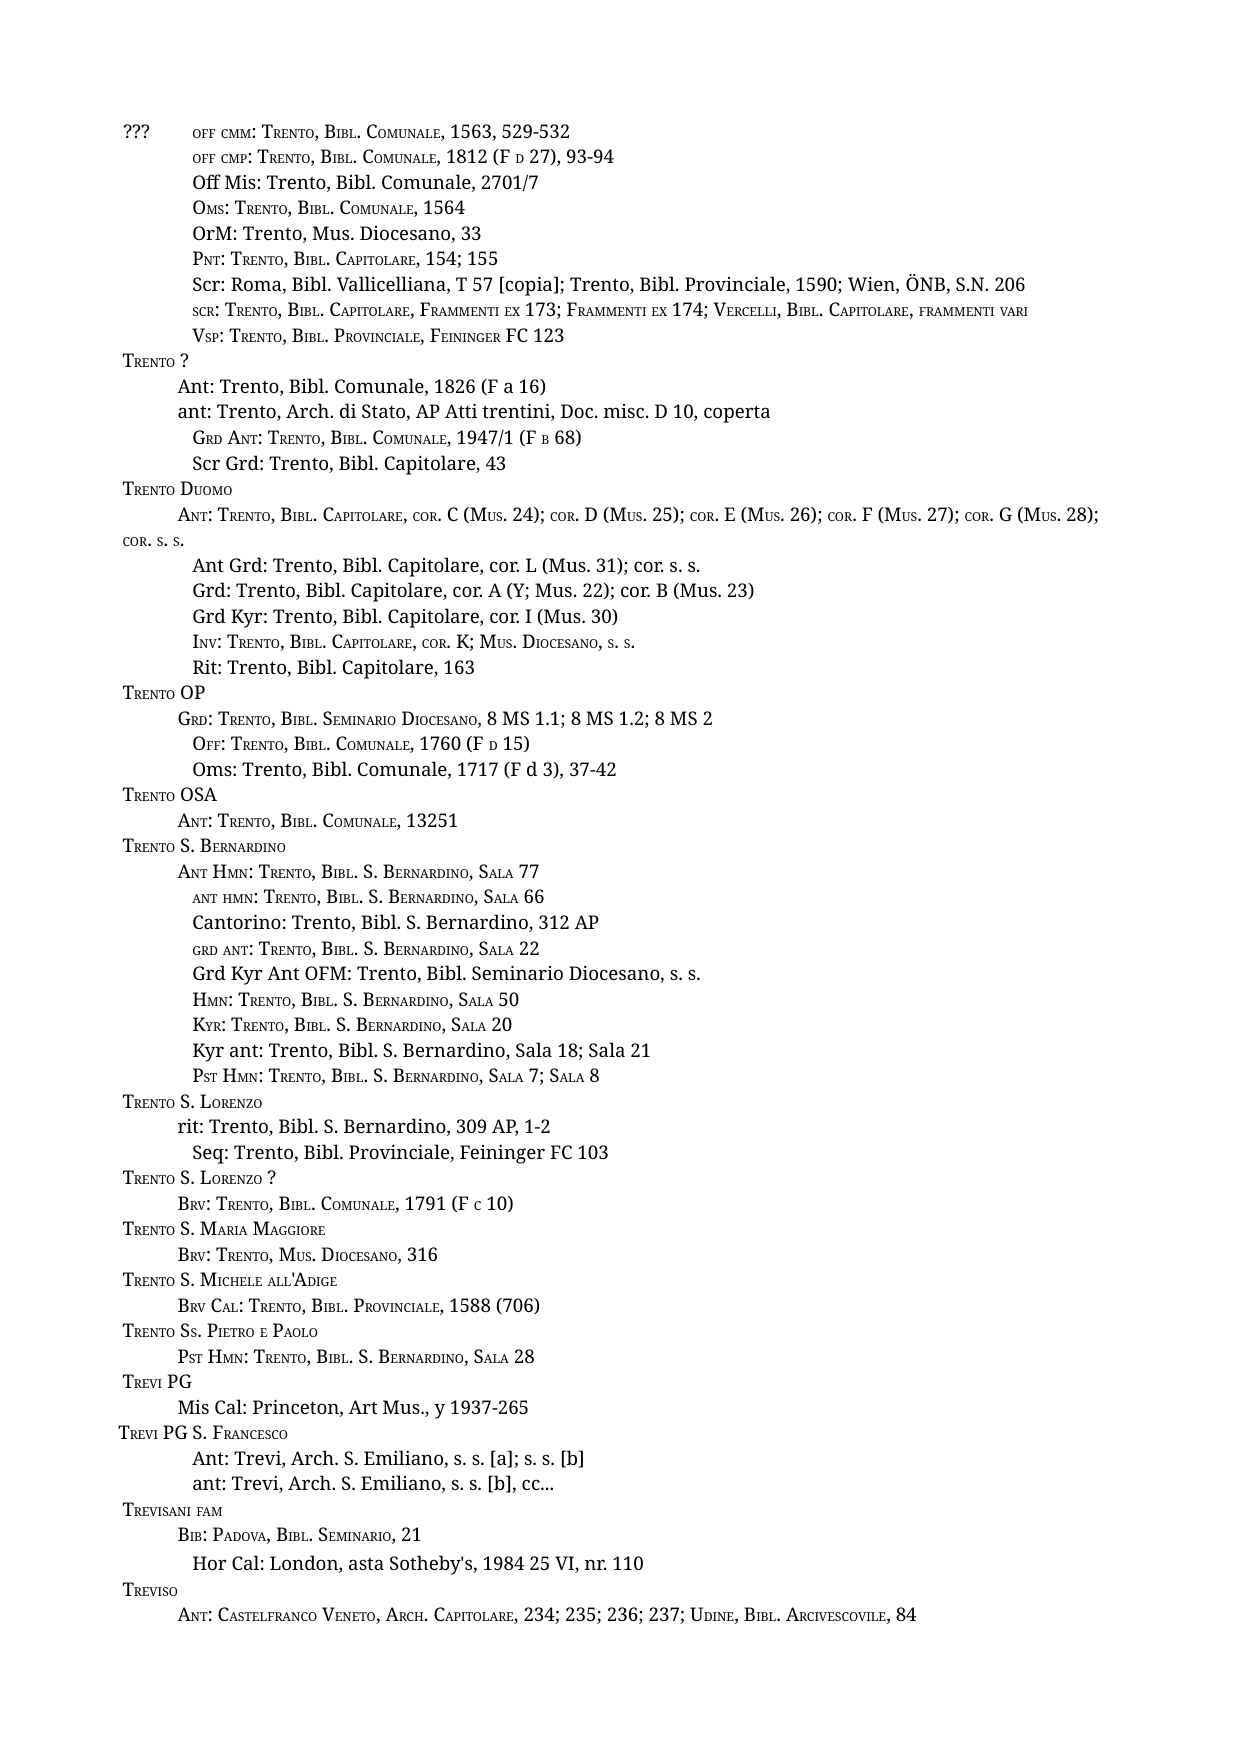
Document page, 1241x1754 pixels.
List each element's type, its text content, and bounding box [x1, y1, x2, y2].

text Brv Cal: Trento, Bibl. Provinciale, 1588 (706) [122, 1292, 1122, 1318]
text Hmn: Trento, Bibl. S. Bernardino, Sala 50 [118, 986, 1122, 1011]
text ant: Trevi, Arch. S. Emiliano, s. s. [b], cc... [118, 1471, 1122, 1496]
text Trento S. Lorenzo ? [122, 1164, 1122, 1190]
text Oms: Trento, Bibl. Comunale, 1717 (F d 3), 37-42 [118, 756, 1122, 782]
text Brv: Trento, Bibl. Comunale, 1791 (F c 10) [122, 1190, 1122, 1216]
text Cantorino: Trento, Bibl. S. Bernardino, 312 AP [118, 909, 1122, 935]
text Trento S. Bernardino [122, 833, 1122, 858]
text Trento S. Lorenzo [122, 1088, 1122, 1113]
text Pst Hmn: Trento, Bibl. S. Bernardino, Sala 28 [122, 1343, 1122, 1369]
text OrM: Trento, Mus. Diocesano, 33 [118, 220, 1122, 246]
text grd ant: Trento, Bibl. S. Bernardino, Sala 22 [118, 935, 1122, 960]
text Trevi PG [122, 1369, 1122, 1394]
text ant: Trento, Arch. di Stato, AP Atti trentini, Doc. misc. D 10, coperta [122, 399, 1122, 424]
text Ant Hmn: Trento, Bibl. S. Bernardino, Sala 77 [122, 858, 1122, 884]
text Ant: Castelfranco Veneto, Arch. Capitolare, 234; 235; 236; 237; Udine, Bibl. Arcivescovile, 84 [122, 1602, 1122, 1627]
text Trento Duomo [122, 475, 1122, 501]
text Ant: Trevi, Arch. S. Emiliano, s. s. [a]; s. s. [b] [118, 1445, 1122, 1471]
text Off Mis: Trento, Bibl. Comunale, 2701/7 [118, 169, 1122, 195]
text Grd Ant: Trento, Bibl. Comunale, 1947/1 (F b 68) [118, 424, 1122, 450]
text Trevi PG S. Francesco [118, 1420, 1122, 1445]
text Kyr: Trento, Bibl. S. Bernardino, Sala 20 [118, 1011, 1122, 1037]
text Trento ? [122, 348, 1122, 373]
text Treviso [122, 1576, 1122, 1602]
text Ant Grd: Trento, Bibl. Capitolare, cor. L (Mus. 31); cor. s. s. [118, 552, 1122, 577]
text Trento S. Maria Maggiore [122, 1216, 1122, 1241]
text Pst Hmn: Trento, Bibl. S. Bernardino, Sala 7; Sala 8 [118, 1062, 1122, 1088]
text ??? off cmm: Trento, Bibl. Comunale, 1563, 529-532 [118, 118, 1122, 144]
text Scr: Roma, Bibl. Vallicelliana, T 57 [copia]; Trento, Bibl. Provinciale, 1590; Wien, ÖNB, S.N. 206 [118, 271, 1122, 297]
text Trento OSA [122, 782, 1122, 807]
text Ant: Trento, Bibl. Capitolare, cor. C (Mus. 24); cor. D (Mus. 25); cor. E (Mus. 26); cor. F (Mus. 27); cor. G (Mus. 28); cor. s. s. [122, 501, 1122, 552]
text Trevisani fam [122, 1496, 1122, 1522]
text Off: Trento, Bibl. Comunale, 1760 (F d 15) [118, 731, 1122, 756]
text Brv: Trento, Mus. Diocesano, 316 [122, 1241, 1122, 1267]
text Trento S. Michele all'Adige [122, 1267, 1122, 1292]
text scr: Trento, Bibl. Capitolare, Frammenti ex 173; Frammenti ex 174; Vercelli, Bibl. Capitolare, frammenti vari [118, 297, 1122, 322]
text Ant: Trento, Bibl. Comunale, 1826 (F a 16) [122, 373, 1122, 399]
text Ant: Trento, Bibl. Comunale, 13251 [122, 807, 1122, 833]
text Hor Cal: London, asta Sotheby's, 1984 25 VI, nr. 110 [118, 1547, 1122, 1576]
text Oms: Trento, Bibl. Comunale, 1564 [118, 195, 1122, 220]
text rit: Trento, Bibl. S. Bernardino, 309 AP, 1-2 [122, 1113, 1122, 1139]
text Trento OP [122, 679, 1122, 705]
text Grd: Trento, Bibl. Capitolare, cor. A (Y; Mus. 22); cor. B (Mus. 23) [118, 577, 1122, 603]
text Grd Kyr Ant OFM: Trento, Bibl. Seminario Diocesano, s. s. [118, 960, 1122, 986]
text off cmp: Trento, Bibl. Comunale, 1812 (F d 27), 93-94 [118, 144, 1122, 169]
text Pnt: Trento, Bibl. Capitolare, 154; 155 [118, 246, 1122, 271]
text Rit: Trento, Bibl. Capitolare, 163 [118, 654, 1122, 679]
text Vsp: Trento, Bibl. Provinciale, Feininger FC 123 [118, 322, 1122, 348]
text Inv: Trento, Bibl. Capitolare, cor. K; Mus. Diocesano, s. s. [118, 628, 1122, 654]
text Grd Kyr: Trento, Bibl. Capitolare, cor. I (Mus. 30) [118, 603, 1122, 628]
text Bib: Padova, Bibl. Seminario, 21 [122, 1522, 1122, 1547]
text Kyr ant: Trento, Bibl. S. Bernardino, Sala 18; Sala 21 [118, 1037, 1122, 1062]
text Trento Ss. Pietro e Paolo [122, 1318, 1122, 1343]
text Seq: Trento, Bibl. Provinciale, Feininger FC 103 [118, 1139, 1122, 1164]
text Grd: Trento, Bibl. Seminario Diocesano, 8 MS 1.1; 8 MS 1.2; 8 MS 2 [122, 705, 1122, 731]
text Scr Grd: Trento, Bibl. Capitolare, 43 [118, 450, 1122, 475]
text ant hmn: Trento, Bibl. S. Bernardino, Sala 66 [118, 884, 1122, 909]
text Mis Cal: Princeton, Art Mus., y 1937-265 [122, 1394, 1122, 1420]
